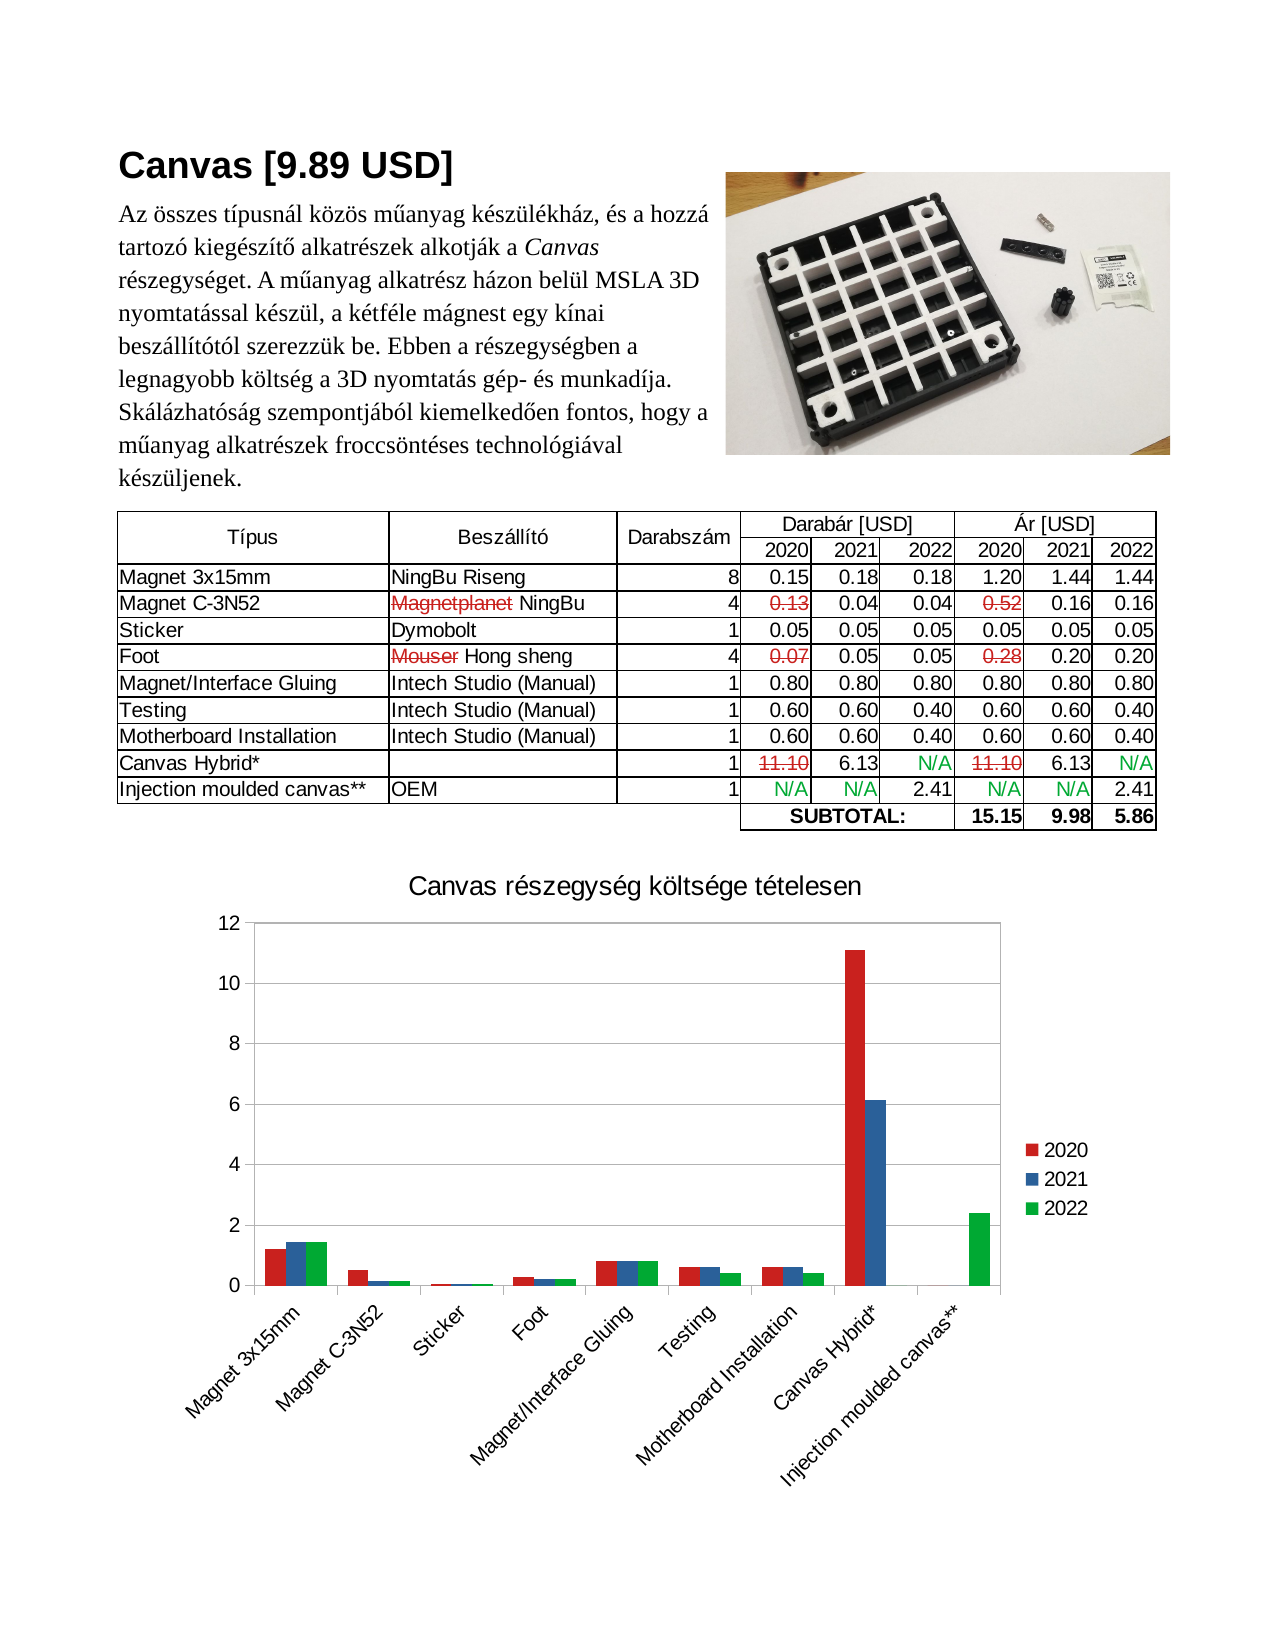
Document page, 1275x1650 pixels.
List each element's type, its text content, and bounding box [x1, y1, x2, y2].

picture [725, 232, 1171, 455]
text Az összes típusnál közös műanyag készülékház, és a hozzá tartozó kiegészítő alkatrészek alkotják a Canvas részegységet. A műanyag alkatrész házon belül MSLA 3D nyomtatással készül, a kétféle mágnest egy kínai beszállítótól szerezzük be. Ebben a részegységben a legnagyobb költség a 3D nyomtatás gép- és munkadíja. Skálázhatóság szempontjából kiemelkedően fontos, hogy a műanyag alkatrészek froccsöntéses technológiával készüljenek. [118, 199, 1157, 492]
subtitle Canvas [9.89 USD] [118, 143, 1157, 187]
